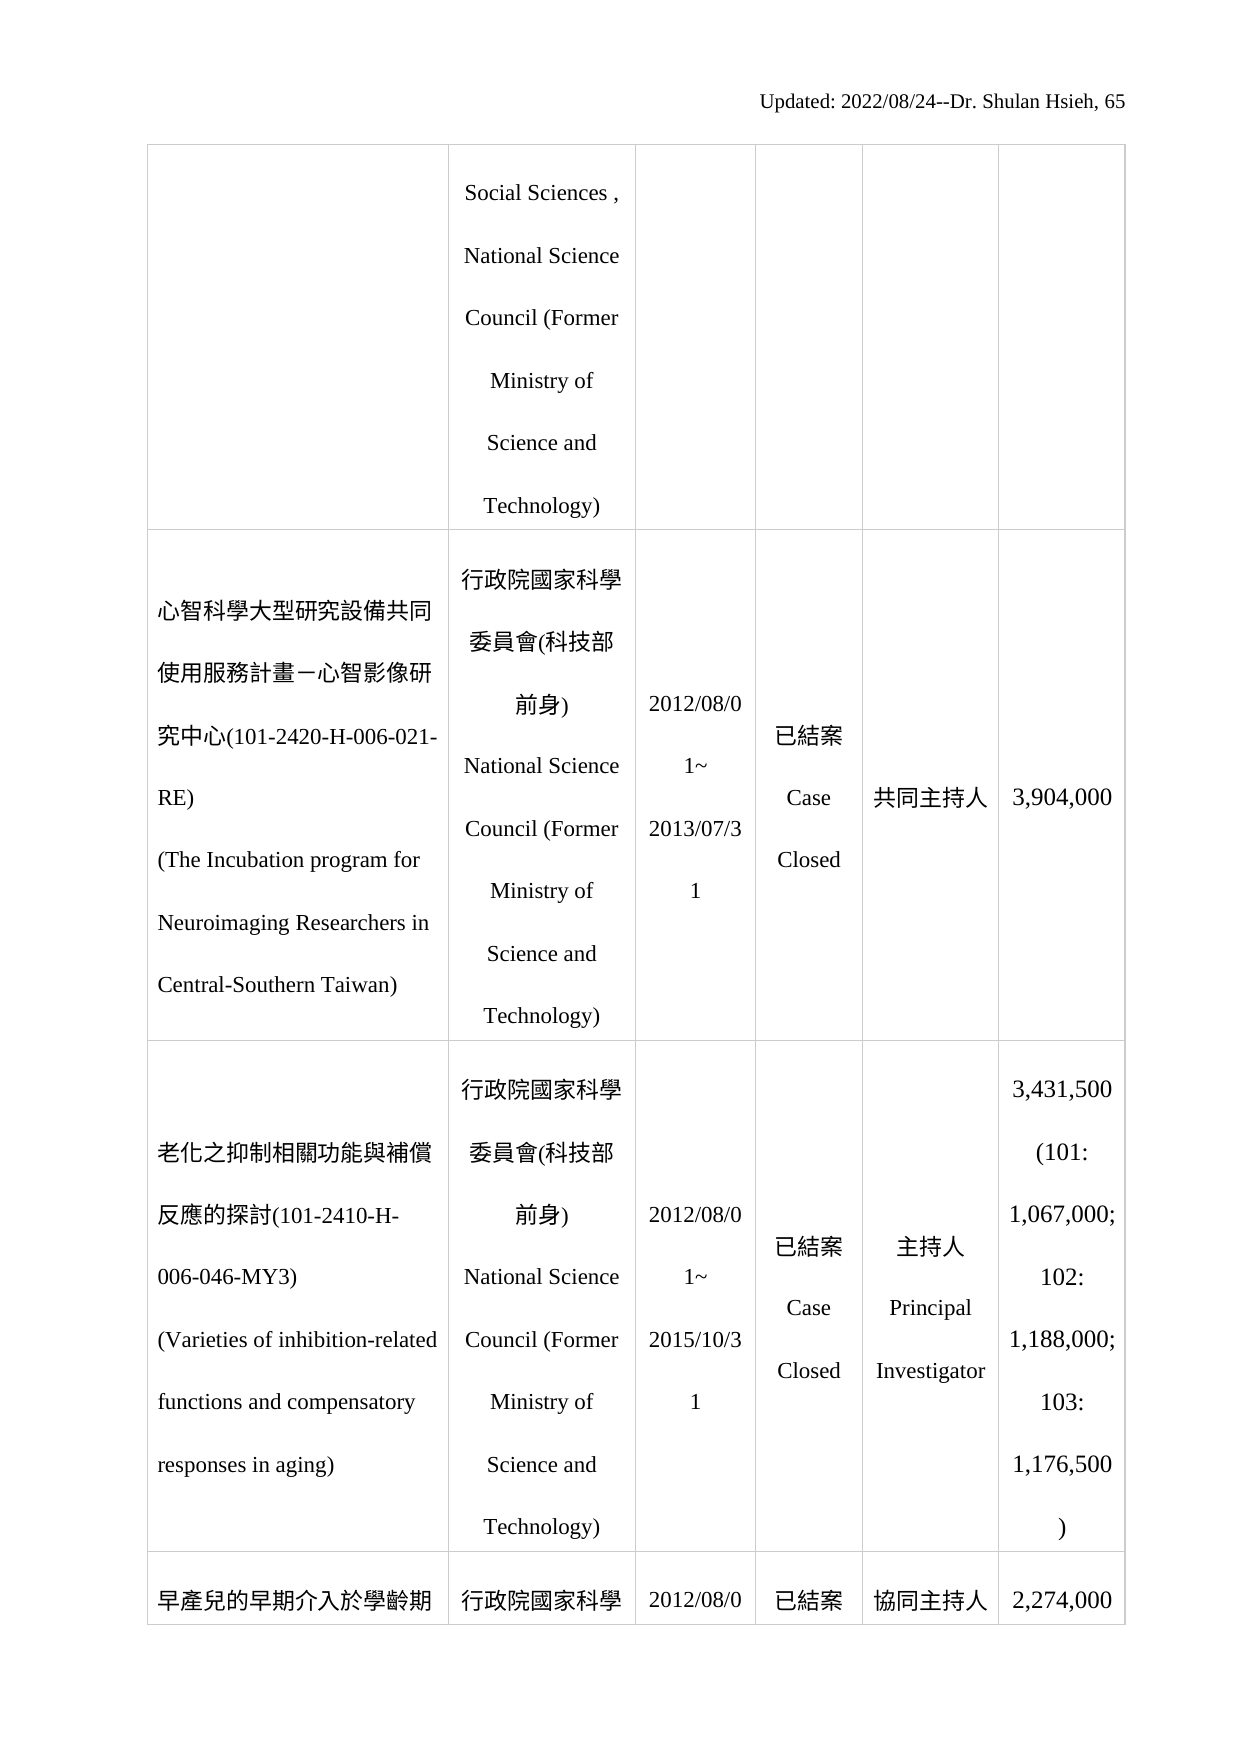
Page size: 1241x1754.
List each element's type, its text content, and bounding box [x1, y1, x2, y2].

table_cell [756, 145, 862, 529]
table_cell 2012/08/0 [636, 1552, 755, 1624]
table_cell 已結案Case Closed [756, 1041, 862, 1551]
table_cell 3,904,000 [999, 530, 1124, 1040]
table_cell 早產兒的早期介入於學齡期 [148, 1552, 448, 1624]
table_cell 共同主持人 [863, 530, 998, 1040]
table_cell [863, 145, 998, 529]
table_cell Social Sciences , National Science Council (Former Ministry of Science and Technology) [449, 145, 635, 529]
table_cell [636, 145, 755, 529]
table_cell 已結案Case Closed [756, 530, 862, 1040]
table_cell 2012/08/01~ 2015/10/31 [636, 1041, 755, 1551]
table_cell 行政院國家科學 [449, 1552, 635, 1624]
table_cell 協同主持人 [863, 1552, 998, 1624]
table_cell 3,431,500 (101: 1,067,000; 102: 1,188,000; 103: 1,176,500) [999, 1041, 1124, 1551]
table_cell [148, 145, 448, 529]
table_cell 主持人Principal Investigator [863, 1041, 998, 1551]
table_cell 心智科學大型研究設備共同使用服務計畫－心智影像研究中心(101-2420-H-006-021-RE) (The Incubation program for Neuroimaging Researchers in Central-Southern Taiwan) [148, 530, 448, 1040]
table_cell 老化之抑制相關功能與補償反應的探討(101-2410-H-006-046-MY3) (Varieties of inhibition-related functions and compensatory responses in aging) [148, 1041, 448, 1551]
table_cell 2,274,000 [999, 1552, 1124, 1624]
table_cell 行政院國家科學委員會(科技部前身) National Science Council (Former Ministry of Science and Technology) [449, 1041, 635, 1551]
table_cell 2012/08/01~ 2013/07/31 [636, 530, 755, 1040]
table_cell [999, 145, 1124, 529]
table_cell 行政院國家科學委員會(科技部前身) National Science Council (Former Ministry of Science and Technology) [449, 530, 635, 1040]
table_cell 已結案 [756, 1552, 862, 1624]
